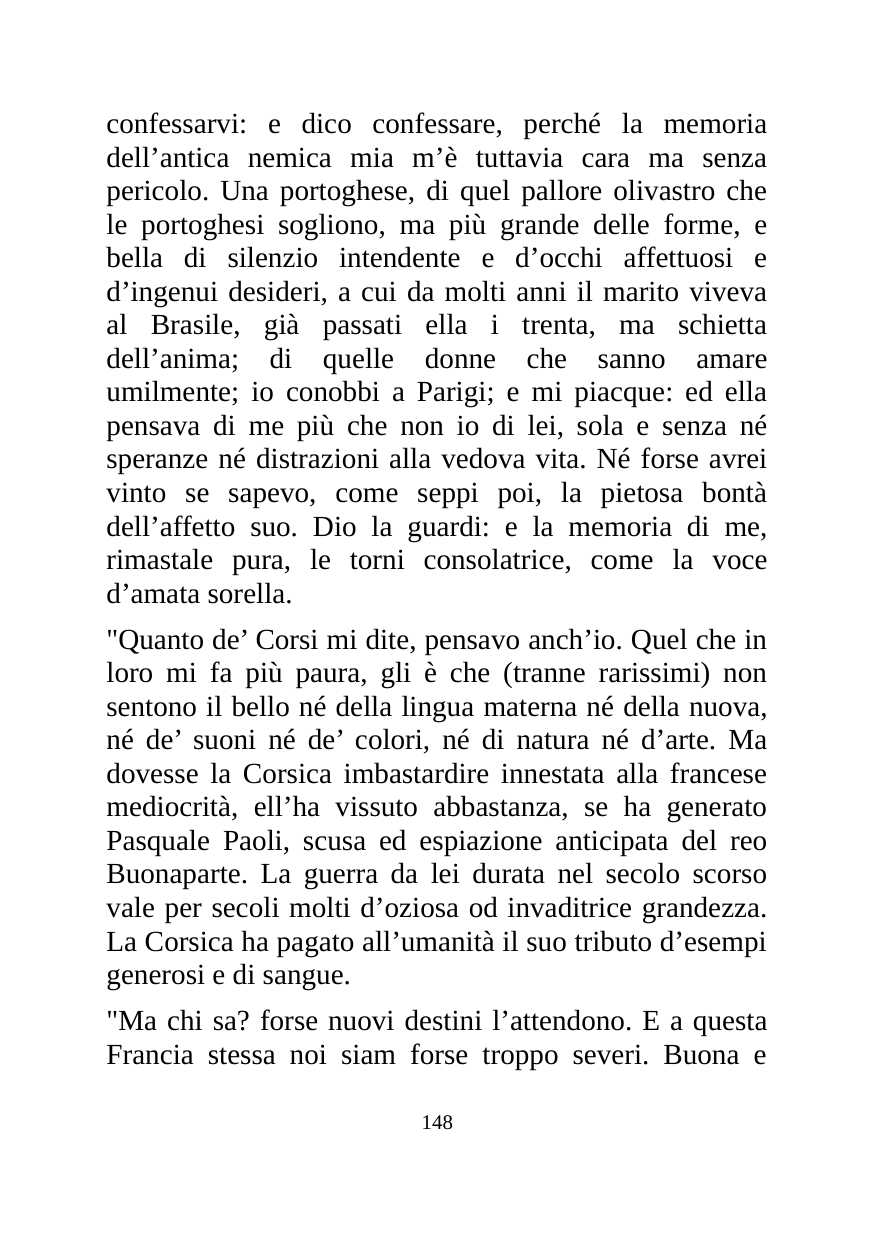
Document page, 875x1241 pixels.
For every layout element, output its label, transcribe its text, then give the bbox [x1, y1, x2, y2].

text confessarvi: e dico confessare, perché la memoria dell’antica nemica mia m’è tuttavia cara ma senza pericolo. Una portoghese, di quel pallore olivastro che le portoghesi sogliono, ma più grande delle forme, e bella di silenzio intendente e d’occhi affettuosi e d’ingenui desideri, a cui da molti anni il marito viveva al Brasile, già passati ella i trenta, ma schietta dell’anima; di quelle donne che sanno amare umilmente; io conobbi a Parigi; e mi piacque: ed ella pensava di me più che non io di lei, sola e senza né speranze né distrazioni alla vedova vita. Né forse avrei vinto se sapevo, come seppi poi, la pietosa bontà dell’affetto suo. Dio la guardi: e la memoria di me, rimastale pura, le torni consolatrice, come la voce d’amata sorella. [106, 106, 768, 609]
text "Quanto de’ Corsi mi dite, pensavo anch’io. Quel che in loro mi fa più paura, gli è che (tranne rarissimi) non sentono il bello né della lingua materna né della nuova, né de’ suoni né de’ colori, né di natura né d’arte. Ma dovesse la Corsica imbastardire innestata alla francese mediocrità, ell’ha vissuto abbastanza, se ha generato Pasquale Paoli, scusa ed espiazione anticipata del reo Buonaparte. La guerra da lei durata nel secolo scorso vale per secoli molti d’oziosa od invaditrice grandezza. La Corsica ha pagato all’umanità il suo tributo d’esempi generosi e di sangue. [106, 622, 768, 991]
text "Ma chi sa? forse nuovi destini l’attendono. E a questa Francia stessa noi siam forse troppo severi. Buona e [106, 1003, 768, 1070]
